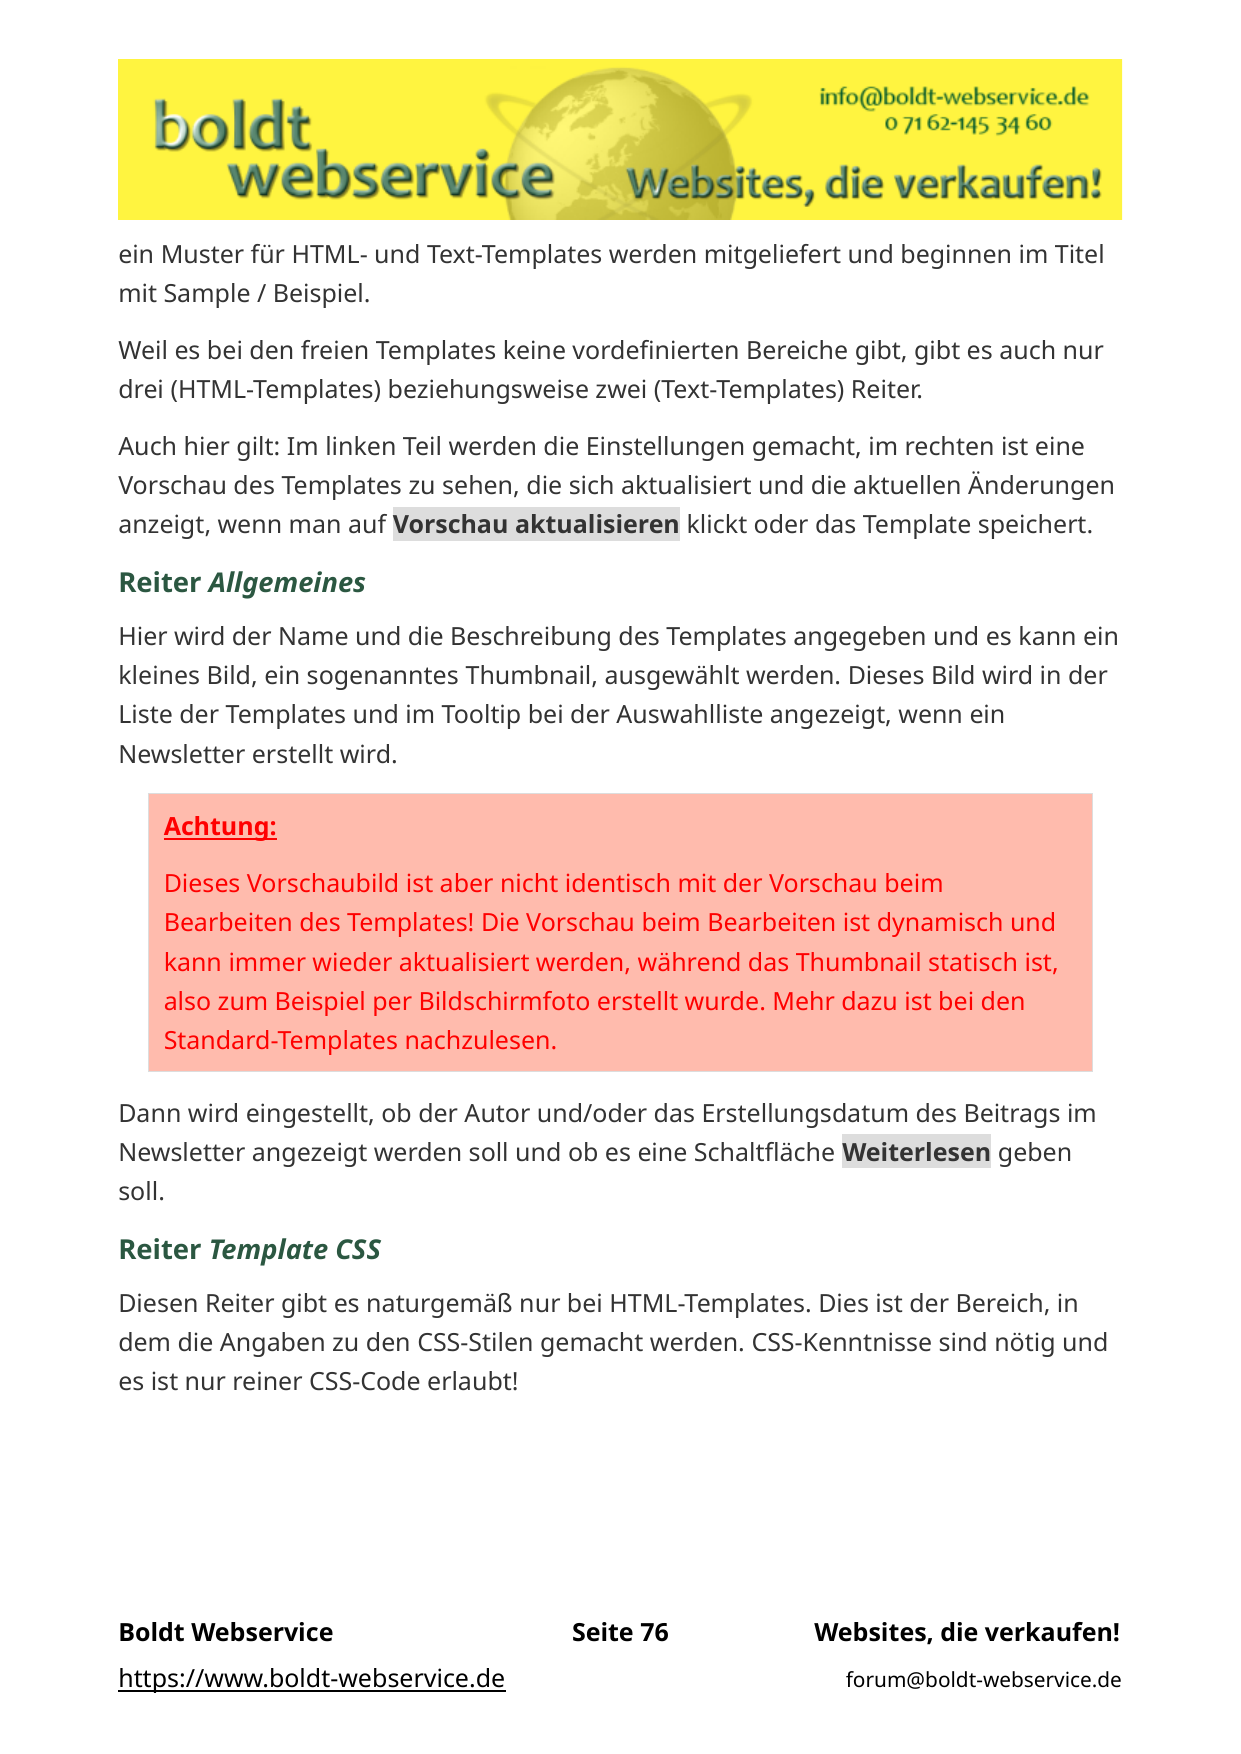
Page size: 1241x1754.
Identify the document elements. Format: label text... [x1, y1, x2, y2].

picture [118, 59, 1123, 220]
text Dieses Vorschaubild ist aber nicht identisch mit der Vorschau beim Bearbeiten des Templates! Die Vorschau beim Bearbeiten ist dynamisch und kann immer wieder aktualisiert werden, während das Thumbnail statisch ist, also zum Beispiel per Bildschirmfoto erstellt wurde. Mehr dazu ist bei den Standard-Templates nachzulesen. [149, 850, 1092, 1071]
subtitle Reiter Allgemeines [118, 563, 1122, 601]
text Auch hier gilt: Im linken Teil werden die Einstellungen gemacht, im rechten ist eine Vorschau des Templates zu sehen, die sich aktualisiert und die aktuellen Änderungen anzeigt, wenn man auf Vorschau aktualisieren klickt oder das Template speichert. [118, 428, 1122, 541]
text Diesen Reiter gibt es naturgemäß nur bei HTML-Templates. Dies ist der Bereich, in dem die Angaben zu den CSS-Stilen gemacht werden. CSS-Kenntnisse sind nötig und es ist nur reiner CSS-Code erlaubt! [118, 1286, 1122, 1398]
text Achtung: [149, 794, 1092, 843]
text Dann wird eingestellt, ob der Autor und/oder das Erstellungsdatum des Beitrags im Newsletter angezeigt werden soll und ob es eine Schaltfläche Weiterlesen geben soll. [118, 1095, 1122, 1208]
text Weil es bei den freien Templates keine vordefinierten Bereiche gibt, gibt es auch nur drei (HTML-Templates) beziehungsweise zwei (Text-Templates) Reiter. [118, 332, 1122, 406]
text ein Muster für HTML- und Text-Templates werden mitgeliefert und beginnen im Titel mit Sample / Beispiel. [118, 236, 1122, 309]
subtitle Reiter Template CSS [118, 1230, 1122, 1268]
text Hier wird der Name und die Beschreibung des Templates angegeben und es kann ein kleines Bild, ein sogenanntes Thumbnail, ausgewählt werden. Dieses Bild wird in der Liste der Templates und im Tooltip bei der Auswahlliste angezeigt, wenn ein Newsletter erstellt wird. [118, 619, 1122, 770]
